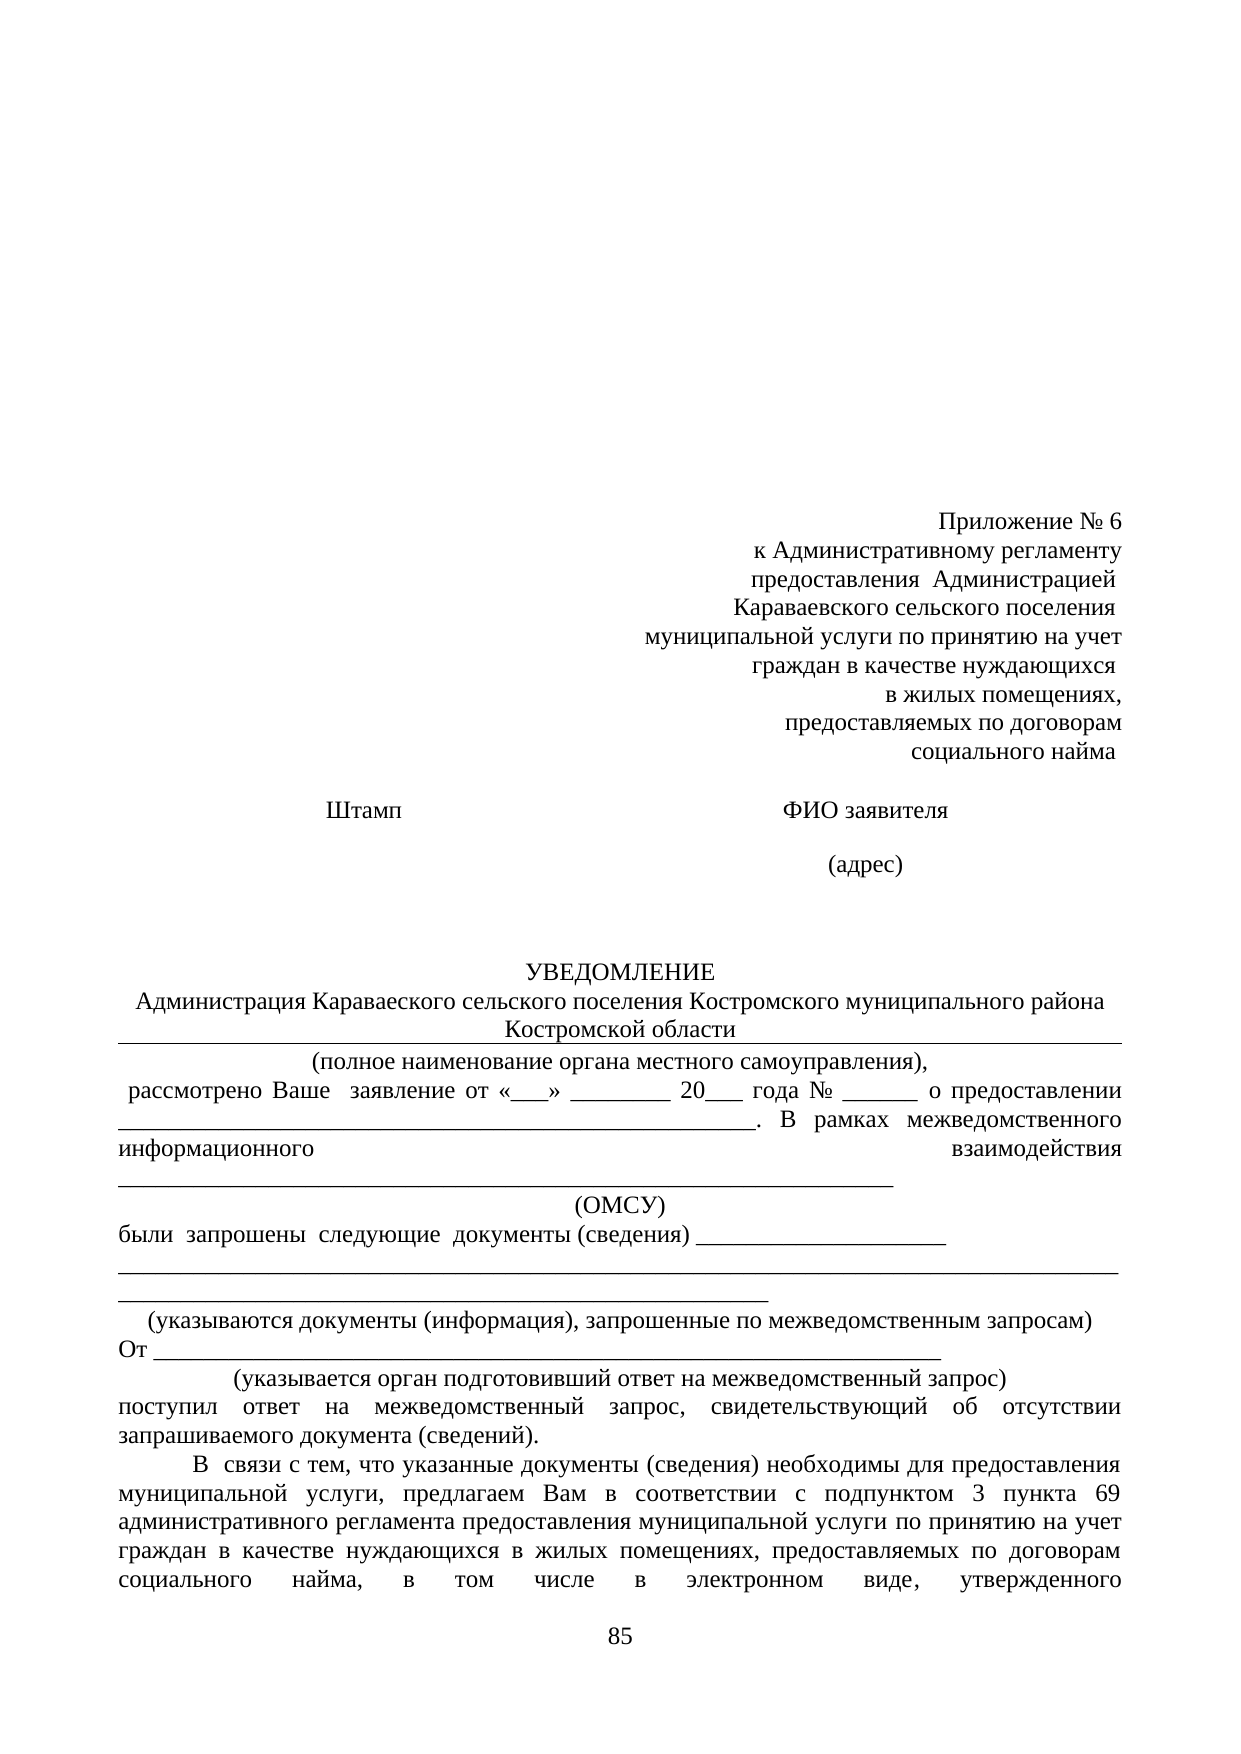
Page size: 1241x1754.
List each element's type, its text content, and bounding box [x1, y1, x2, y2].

text ____________________________________________________________________________________________________________________________________ [118, 1248, 1122, 1305]
table_header ФИО заявителя (адрес) [616, 796, 1115, 957]
text Администрация Караваеского сельского поселения Костромского муниципального района Костромской области [118, 986, 1122, 1043]
text (ОМСУ) [118, 1190, 1122, 1219]
text социального найма [118, 736, 1122, 765]
text граждан в качестве нуждающихся [118, 650, 1122, 679]
text предоставляемых по договорам [118, 707, 1122, 736]
text (полное наименование органа местного самоуправления), [118, 1044, 1122, 1075]
table_header Штамп [118, 796, 616, 957]
text предоставления Администрацией [118, 564, 1122, 592]
text (указываются документы (информация), запрошенные по межведомственным запросам) [118, 1305, 1122, 1334]
text В связи с тем, что указанные документы (сведения) необходимы для предоставления муниципальной услуги, предлагаем Вам в соответствии с подпунктом 3 пункта 69 административного регламента предоставления муниципальной услуги по принятию на учет граждан в качестве нуждающихся в жилых помещениях, предоставляемых по договорам социального найма, в том числе в электронном виде, утвержденного [118, 1449, 1122, 1593]
text От _______________________________________________________________ [118, 1334, 1122, 1363]
text к Административному регламенту [118, 535, 1122, 564]
text муниципальной услуги по принятию на учет [118, 621, 1122, 650]
text УВЕДОМЛЕНИЕ [118, 957, 1122, 986]
text рассмотрено Ваше заявление от «___» ________ 20___ года № ______ о предоставлении ___________________________________________________. В рамках межведомственного информационного взаимодействия ______________________________________________________________ [118, 1075, 1122, 1190]
text (указывается орган подготовивший ответ на межведомственный запрос) [118, 1363, 1122, 1391]
text в жилых помещениях, [118, 679, 1122, 707]
text были запрошены следующие документы (сведения) ____________________ [118, 1219, 1122, 1248]
text Караваевского сельского поселения [118, 592, 1122, 621]
text поступил ответ на межведомственный запрос, свидетельствующий об отсутствии запрашиваемого документа (сведений). [118, 1391, 1122, 1449]
text Приложение № 6 [118, 506, 1122, 535]
